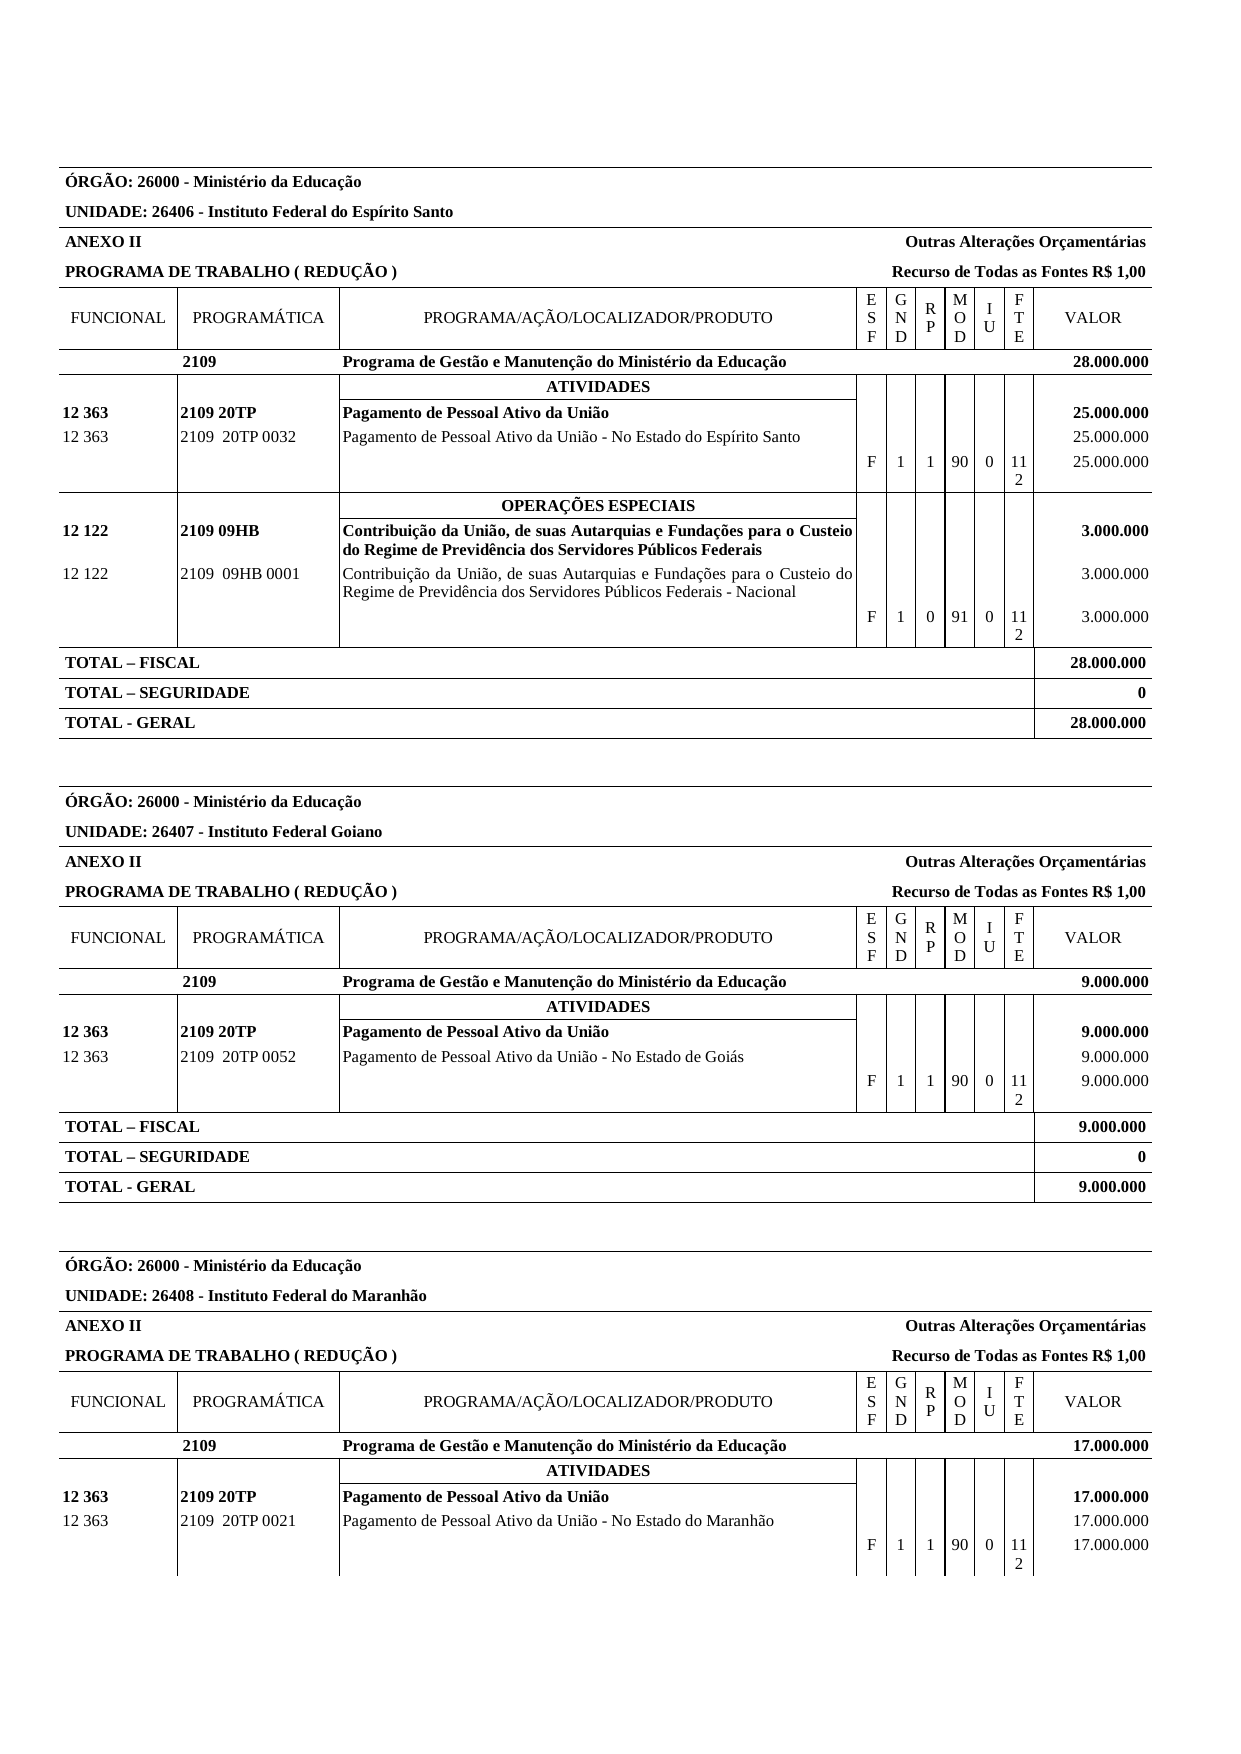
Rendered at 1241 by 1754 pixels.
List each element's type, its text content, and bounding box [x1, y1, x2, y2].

table_cell TOTAL – FISCAL [59, 648, 1034, 677]
table_cell [916, 375, 944, 399]
table_cell 25.000.000 [1034, 425, 1152, 449]
table_cell [59, 449, 177, 492]
table_cell 0 [1035, 1143, 1152, 1172]
table_cell [887, 561, 915, 604]
table_cell [59, 1533, 177, 1576]
table_cell 2109 [59, 1433, 339, 1458]
table_cell [975, 995, 1004, 1019]
table_cell 28.000.000 [1034, 350, 1152, 374]
table_cell [178, 1459, 339, 1483]
table_cell [975, 425, 1004, 449]
table_cell 28.000.000 [1035, 648, 1152, 677]
table_cell 1 [887, 1069, 915, 1112]
table_cell PROGRAMA DE TRABALHO ( REDUÇÃO ) [59, 876, 856, 906]
table_cell 17.000.000 [1034, 1533, 1152, 1576]
table_cell [1005, 1509, 1033, 1533]
table_cell PROGRAMÁTICA [178, 1372, 339, 1432]
table_cell PROGRAMA/AÇÃO/LOCALIZADOR/PRODUTO [340, 288, 856, 348]
table_cell [946, 493, 974, 517]
table_cell Atividades [340, 1459, 856, 1483]
table_cell E S F [857, 1372, 886, 1432]
table_cell [857, 1459, 886, 1483]
table_cell [975, 375, 1004, 399]
table_cell 3.000.000 [1034, 518, 1152, 561]
table_cell [887, 1483, 915, 1508]
table_cell [887, 995, 915, 1019]
table_cell 12 363 [59, 399, 177, 425]
table_cell [916, 995, 944, 1019]
table_cell 9.000.000 [1034, 1044, 1152, 1069]
table_cell 1 [916, 1533, 944, 1576]
table_cell [946, 1019, 974, 1044]
table_cell ÓRGÃO: 26000 - Ministério da Educação [59, 1252, 1152, 1281]
table_cell [946, 1044, 974, 1069]
table_cell [178, 1533, 339, 1576]
table_cell 1 [887, 1533, 915, 1576]
table_cell 12 363 [59, 1483, 177, 1508]
table_cell [1005, 561, 1033, 604]
table_cell 2109 20TP 0021 [178, 1509, 339, 1533]
table_cell [59, 1069, 177, 1112]
table_cell R P [916, 288, 944, 348]
table_cell Atividades [340, 375, 856, 399]
table_cell 28.000.000 [1035, 709, 1152, 738]
table_cell [887, 518, 915, 561]
table_cell 0 [1035, 679, 1152, 707]
table_cell [857, 1019, 886, 1044]
table_cell [887, 375, 915, 399]
table_cell ANEXO II [59, 847, 856, 876]
table_cell [1005, 425, 1033, 449]
table_cell [975, 399, 1004, 425]
table_cell R P [916, 1372, 944, 1432]
table_cell F [857, 604, 886, 647]
table_cell 0 [975, 1533, 1004, 1576]
table_cell [59, 995, 177, 1019]
table_cell [975, 1459, 1004, 1483]
table_cell PROGRAMA DE TRABALHO ( REDUÇÃO ) [59, 257, 856, 287]
table_cell [916, 1019, 944, 1044]
table_cell [887, 1509, 915, 1533]
table_cell [916, 1459, 944, 1483]
table_cell 17.000.000 [1034, 1509, 1152, 1533]
table_cell [857, 493, 886, 517]
table_cell Contribuição da União, de suas Autarquias e Fundações para o Custeio do Regime de Previdência dos Servidores Públicos Federais - Nacional [340, 561, 856, 604]
table_cell [59, 118, 1034, 167]
table_cell [1034, 1203, 1152, 1251]
table_cell 0 [916, 604, 944, 647]
table_cell F [857, 1533, 886, 1576]
table_cell Recurso de Todas as Fontes R$ 1,00 [856, 1341, 1152, 1371]
table_cell [178, 493, 339, 517]
table_cell 12 363 [59, 425, 177, 449]
table_cell Operações Especiais [340, 493, 856, 517]
table_cell [178, 449, 339, 492]
table_cell 2109 20TP [178, 1483, 339, 1508]
table_cell [946, 399, 974, 425]
table_cell 1 [887, 604, 915, 647]
table_cell Atividades [340, 995, 856, 1019]
table_cell [59, 604, 177, 647]
table_cell [946, 375, 974, 399]
table_cell 1 [887, 449, 915, 492]
table_cell PROGRAMA/AÇÃO/LOCALIZADOR/PRODUTO [340, 907, 856, 968]
table_cell [857, 425, 886, 449]
table_cell Pagamento de Pessoal Ativo da União - No Estado do Maranhão [340, 1509, 856, 1533]
table_cell Pagamento de Pessoal Ativo da União - No Estado de Goiás [340, 1044, 856, 1069]
table_cell [1034, 995, 1152, 1019]
table_cell FUNCIONAL [59, 288, 177, 348]
table_cell 2109 [59, 969, 339, 993]
table_cell E S F [857, 288, 886, 348]
table_cell Recurso de Todas as Fontes R$ 1,00 [856, 876, 1152, 906]
table_cell [946, 1509, 974, 1533]
table_cell [856, 816, 1152, 846]
table_cell PROGRAMA DE TRABALHO ( REDUÇÃO ) [59, 1341, 856, 1371]
table_cell Pagamento de Pessoal Ativo da União [340, 1020, 856, 1044]
table_cell I U [975, 288, 1004, 348]
table_cell M O D [946, 907, 974, 968]
table_cell 2109 20TP [178, 399, 339, 425]
table_cell Pagamento de Pessoal Ativo da União [340, 400, 856, 425]
table_cell 9.000.000 [1035, 1113, 1152, 1142]
table_cell [59, 1203, 1034, 1251]
table_cell Pagamento de Pessoal Ativo da União - No Estado do Espírito Santo [340, 425, 856, 449]
table_cell E S F [857, 907, 886, 968]
table_cell 9.000.000 [1035, 1173, 1152, 1202]
table_cell G N D [887, 1372, 915, 1432]
table_cell VALOR [1034, 288, 1152, 348]
table_cell [59, 1459, 177, 1483]
table_cell [340, 1533, 856, 1576]
table_cell I U [975, 1372, 1004, 1432]
table_cell [975, 1044, 1004, 1069]
table_cell [916, 518, 944, 561]
table_cell 9.000.000 [1034, 1069, 1152, 1112]
table_cell 1 [916, 1069, 944, 1112]
table_cell F [857, 1069, 886, 1112]
table_cell [946, 995, 974, 1019]
table_cell [946, 1459, 974, 1483]
table_cell [178, 1069, 339, 1112]
table_cell 112 [1005, 1533, 1033, 1576]
table_cell [1005, 1483, 1033, 1508]
table_cell 25.000.000 [1034, 449, 1152, 492]
table_cell PROGRAMÁTICA [178, 288, 339, 348]
table_cell 17.000.000 [1034, 1483, 1152, 1508]
table_cell [1005, 1044, 1033, 1069]
table_cell 9.000.000 [1034, 969, 1152, 993]
table_cell UNIDADE: 26406 - Instituto Federal do Espírito Santo [59, 197, 856, 227]
table_cell 12 363 [59, 1044, 177, 1069]
table_cell [340, 1069, 856, 1112]
table_cell [887, 425, 915, 449]
table_cell 3.000.000 [1034, 604, 1152, 647]
table_cell Pagamento de Pessoal Ativo da União [340, 1484, 856, 1508]
table_cell [887, 1459, 915, 1483]
table_cell [1034, 493, 1152, 517]
table_cell [916, 1509, 944, 1533]
table_cell [1005, 399, 1033, 425]
table_cell [946, 1483, 974, 1508]
table_cell Programa de Gestão e Manutenção do Ministério da Educação [340, 969, 1034, 993]
table_cell 0 [975, 1069, 1004, 1112]
table_cell [946, 425, 974, 449]
table_cell TOTAL – SEGURIDADE [59, 1143, 1034, 1172]
table_cell [857, 1044, 886, 1069]
table_cell [59, 739, 1034, 786]
table_cell 2109 20TP 0032 [178, 425, 339, 449]
table_cell UNIDADE: 26408 - Instituto Federal do Maranhão [59, 1281, 856, 1311]
table_cell [856, 197, 1152, 227]
table_cell F T E [1005, 288, 1033, 348]
table_cell [59, 493, 177, 517]
table_cell 112 [1005, 449, 1033, 492]
table_cell [975, 1483, 1004, 1508]
table_cell 12 122 [59, 518, 177, 561]
table_cell TOTAL – FISCAL [59, 1113, 1034, 1142]
table_cell [975, 1509, 1004, 1533]
table_cell [1034, 1459, 1152, 1483]
table_cell ÓRGÃO: 26000 - Ministério da Educação [59, 787, 1152, 816]
table_cell ANEXO II [59, 1312, 856, 1341]
table_cell Contribuição da União, de suas Autarquias e Fundações para o Custeio do Regime de Previdência dos Servidores Públicos Federais [340, 519, 856, 561]
table_cell [887, 1019, 915, 1044]
table_cell Programa de Gestão e Manutenção do Ministério da Educação [340, 1433, 1034, 1458]
table_cell FUNCIONAL [59, 907, 177, 968]
table_cell [1034, 739, 1152, 786]
table_cell VALOR [1034, 1372, 1152, 1432]
table_cell [1005, 493, 1033, 517]
table_cell [1005, 1019, 1033, 1044]
table_cell [916, 1483, 944, 1508]
table_cell R P [916, 907, 944, 968]
table_cell [178, 375, 339, 399]
table_cell Outras Alterações Orçamentárias [856, 228, 1152, 257]
table_cell [887, 493, 915, 517]
table_cell 1 [916, 449, 944, 492]
table_cell Programa de Gestão e Manutenção do Ministério da Educação [340, 350, 1034, 374]
table_cell [59, 375, 177, 399]
table_cell [857, 561, 886, 604]
table_cell [1034, 118, 1152, 167]
table_cell [1005, 995, 1033, 1019]
table_cell [1034, 375, 1152, 399]
table_cell [916, 1044, 944, 1069]
table_cell [340, 449, 856, 492]
table_cell [857, 399, 886, 425]
table_cell [975, 518, 1004, 561]
table_cell [1005, 375, 1033, 399]
table_cell 12 363 [59, 1019, 177, 1044]
table_cell ANEXO II [59, 228, 856, 257]
table_cell 0 [975, 449, 1004, 492]
table_cell [1005, 518, 1033, 561]
table_cell [975, 1019, 1004, 1044]
table_cell VALOR [1034, 907, 1152, 968]
table_cell UNIDADE: 26407 - Instituto Federal Goiano [59, 816, 856, 846]
table_cell TOTAL - GERAL [59, 709, 1034, 738]
table_cell 90 [946, 1069, 974, 1112]
table_cell 2109 [59, 350, 339, 374]
table_cell [178, 995, 339, 1019]
table_cell 2109 09HB 0001 [178, 561, 339, 604]
table_cell G N D [887, 288, 915, 348]
table_cell 112 [1005, 1069, 1033, 1112]
table_cell [178, 604, 339, 647]
table_cell 2109 20TP [178, 1019, 339, 1044]
table_cell F T E [1005, 907, 1033, 968]
table_cell 91 [946, 604, 974, 647]
table_cell [857, 1483, 886, 1508]
table_cell [946, 518, 974, 561]
table_cell [887, 1044, 915, 1069]
table_cell 9.000.000 [1034, 1019, 1152, 1044]
table_cell 12 363 [59, 1509, 177, 1533]
table_cell Outras Alterações Orçamentárias [856, 847, 1152, 876]
table_cell PROGRAMÁTICA [178, 907, 339, 968]
table_cell 112 [1005, 604, 1033, 647]
table_cell Outras Alterações Orçamentárias [856, 1312, 1152, 1341]
table_cell 12 122 [59, 561, 177, 604]
table_cell [887, 399, 915, 425]
table_cell [975, 493, 1004, 517]
table_cell F [857, 449, 886, 492]
table_cell TOTAL – SEGURIDADE [59, 679, 1034, 707]
table_cell ÓRGÃO: 26000 - Ministério da Educação [59, 168, 1152, 197]
table_cell [340, 604, 856, 647]
table_cell 90 [946, 449, 974, 492]
table_cell [856, 1281, 1152, 1311]
table_cell M O D [946, 288, 974, 348]
table_cell PROGRAMA/AÇÃO/LOCALIZADOR/PRODUTO [340, 1372, 856, 1432]
table_cell G N D [887, 907, 915, 968]
table_cell [916, 425, 944, 449]
table_cell 90 [946, 1533, 974, 1576]
table_cell Recurso de Todas as Fontes R$ 1,00 [856, 257, 1152, 287]
table_cell [975, 561, 1004, 604]
table_cell [916, 493, 944, 517]
table_cell 0 [975, 604, 1004, 647]
table_cell [857, 995, 886, 1019]
table_cell M O D [946, 1372, 974, 1432]
table_cell [857, 518, 886, 561]
table_cell [857, 375, 886, 399]
table_cell FUNCIONAL [59, 1372, 177, 1432]
table_cell 3.000.000 [1034, 561, 1152, 604]
table_cell [1005, 1459, 1033, 1483]
table_cell I U [975, 907, 1004, 968]
table_cell 2109 09HB [178, 518, 339, 561]
table_cell [916, 561, 944, 604]
table_cell 25.000.000 [1034, 399, 1152, 425]
table_cell F T E [1005, 1372, 1033, 1432]
table_cell [916, 399, 944, 425]
table_cell 2109 20TP 0052 [178, 1044, 339, 1069]
table_cell TOTAL - GERAL [59, 1173, 1034, 1202]
table_cell [857, 1509, 886, 1533]
table_cell [946, 561, 974, 604]
table_cell 17.000.000 [1034, 1433, 1152, 1458]
